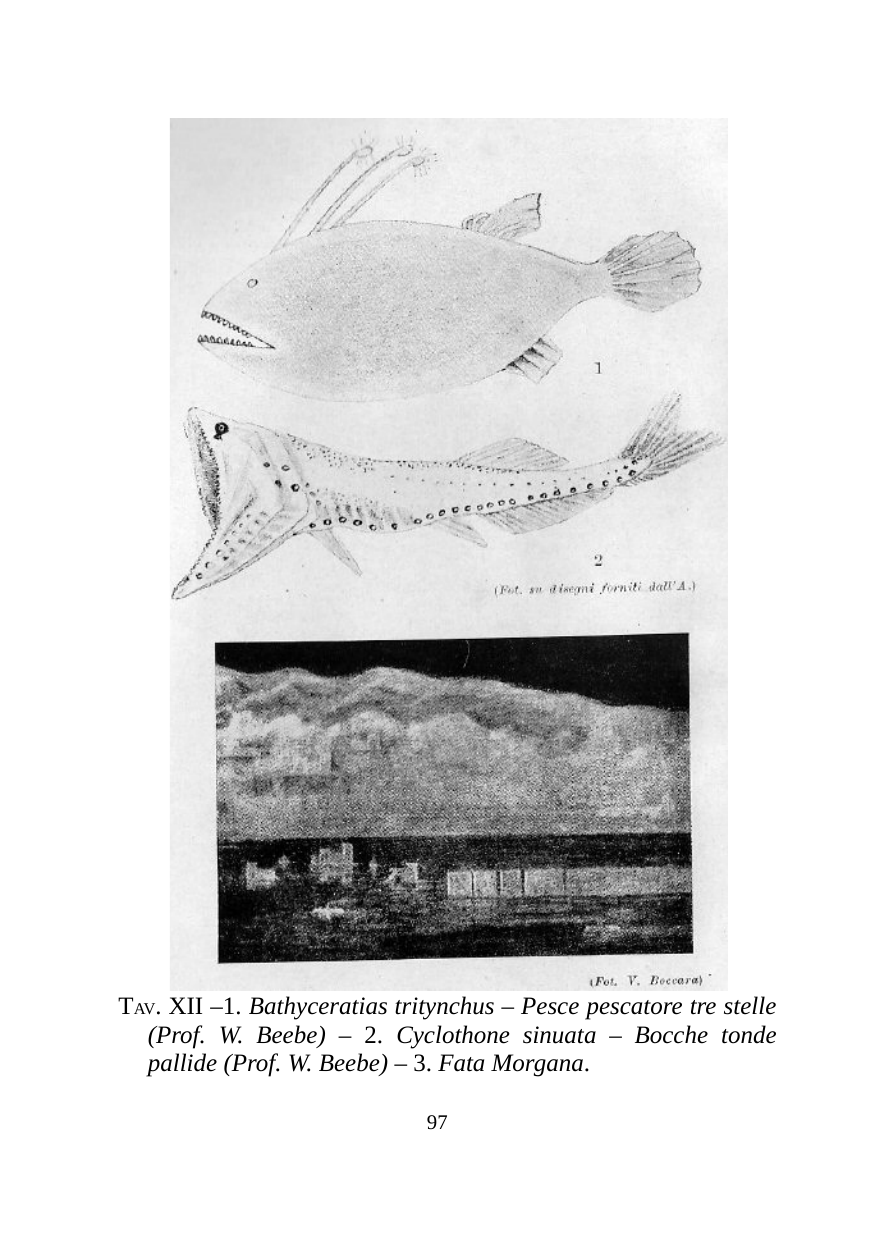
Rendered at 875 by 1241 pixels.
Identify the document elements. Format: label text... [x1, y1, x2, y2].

text Tav. XII –1. Bathyceratias tritynchus – Pesce pescatore tre stelle (Prof. W. Beebe) – 2. Cyclothone sinuata – Bocche tonde pallide (Prof. W. Beebe) – 3. Fata Morgana. [118, 991, 779, 1077]
picture [169, 118, 728, 991]
